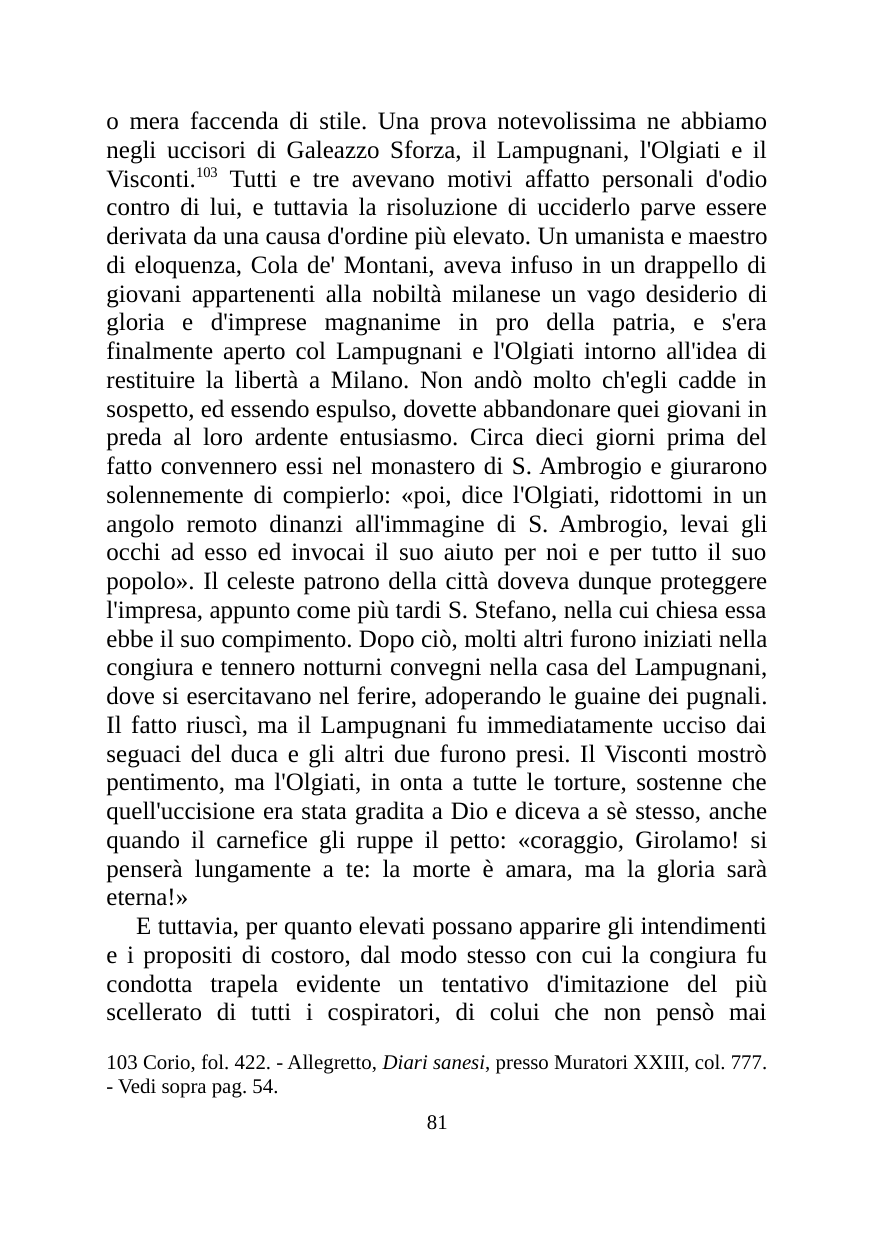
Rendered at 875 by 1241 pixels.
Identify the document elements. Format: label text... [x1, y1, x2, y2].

text Corio, fol. 422. - Allegretto, Diari sanesi, presso Muratori XXIII, col. 777. - Vedi sopra pag. 54. [106, 1050, 768, 1098]
text E tuttavia, per quanto elevati possano apparire gli intendimenti e i propositi di costoro, dal modo stesso con cui la congiura fu condotta trapela evidente un tentativo d'imitazione del più scellerato di tutti i cospiratori, di colui che non pensò mai [106, 911, 768, 1026]
text o mera faccenda di stile. Una prova notevolissima ne abbiamo negli uccisori di Galeazzo Sforza, il Lampugnani, l'Olgiati e il Visconti. Tutti e tre avevano motivi affatto personali d'odio contro di lui, e tuttavia la risoluzione di ucciderlo parve essere derivata da una causa d'ordine più elevato. Un umanista e maestro di eloquenza, Cola de' Montani, aveva infuso in un drappello di giovani appartenenti alla nobiltà milanese un vago desiderio di gloria e d'imprese magnanime in pro della patria, e s'era finalmente aperto col Lampugnani e l'Olgiati intorno all'idea di restituire la libertà a Milano. Non andò molto ch'egli cadde in sospetto, ed essendo espulso, dovette abbandonare quei giovani in preda al loro ardente entusiasmo. Circa dieci giorni prima del fatto convennero essi nel monastero di S. Ambrogio e giurarono solennemente di compierlo: «poi, dice l'Olgiati, ridottomi in un angolo remoto dinanzi all'immagine di S. Ambrogio, levai gli occhi ad esso ed invocai il suo aiuto per noi e per tutto il suo popolo». Il celeste patrono della città doveva dunque proteggere l'impresa, appunto come più tardi S. Stefano, nella cui chiesa essa ebbe il suo compimento. Dopo ciò, molti altri furono iniziati nella congiura e tennero notturni convegni nella casa del Lampugnani, dove si esercitavano nel ferire, adoperando le guaine dei pugnali. Il fatto riuscì, ma il Lampugnani fu immediatamente ucciso dai seguaci del duca e gli altri due furono presi. Il Visconti mostrò pentimento, ma l'Olgiati, in onta a tutte le torture, sostenne che quell'uccisione era stata gradita a Dio e diceva a sè stesso, anche quando il carnefice gli ruppe il petto: «coraggio, Girolamo! si penserà lungamente a te: la morte è amara, ma la gloria sarà eterna!» [106, 106, 768, 911]
